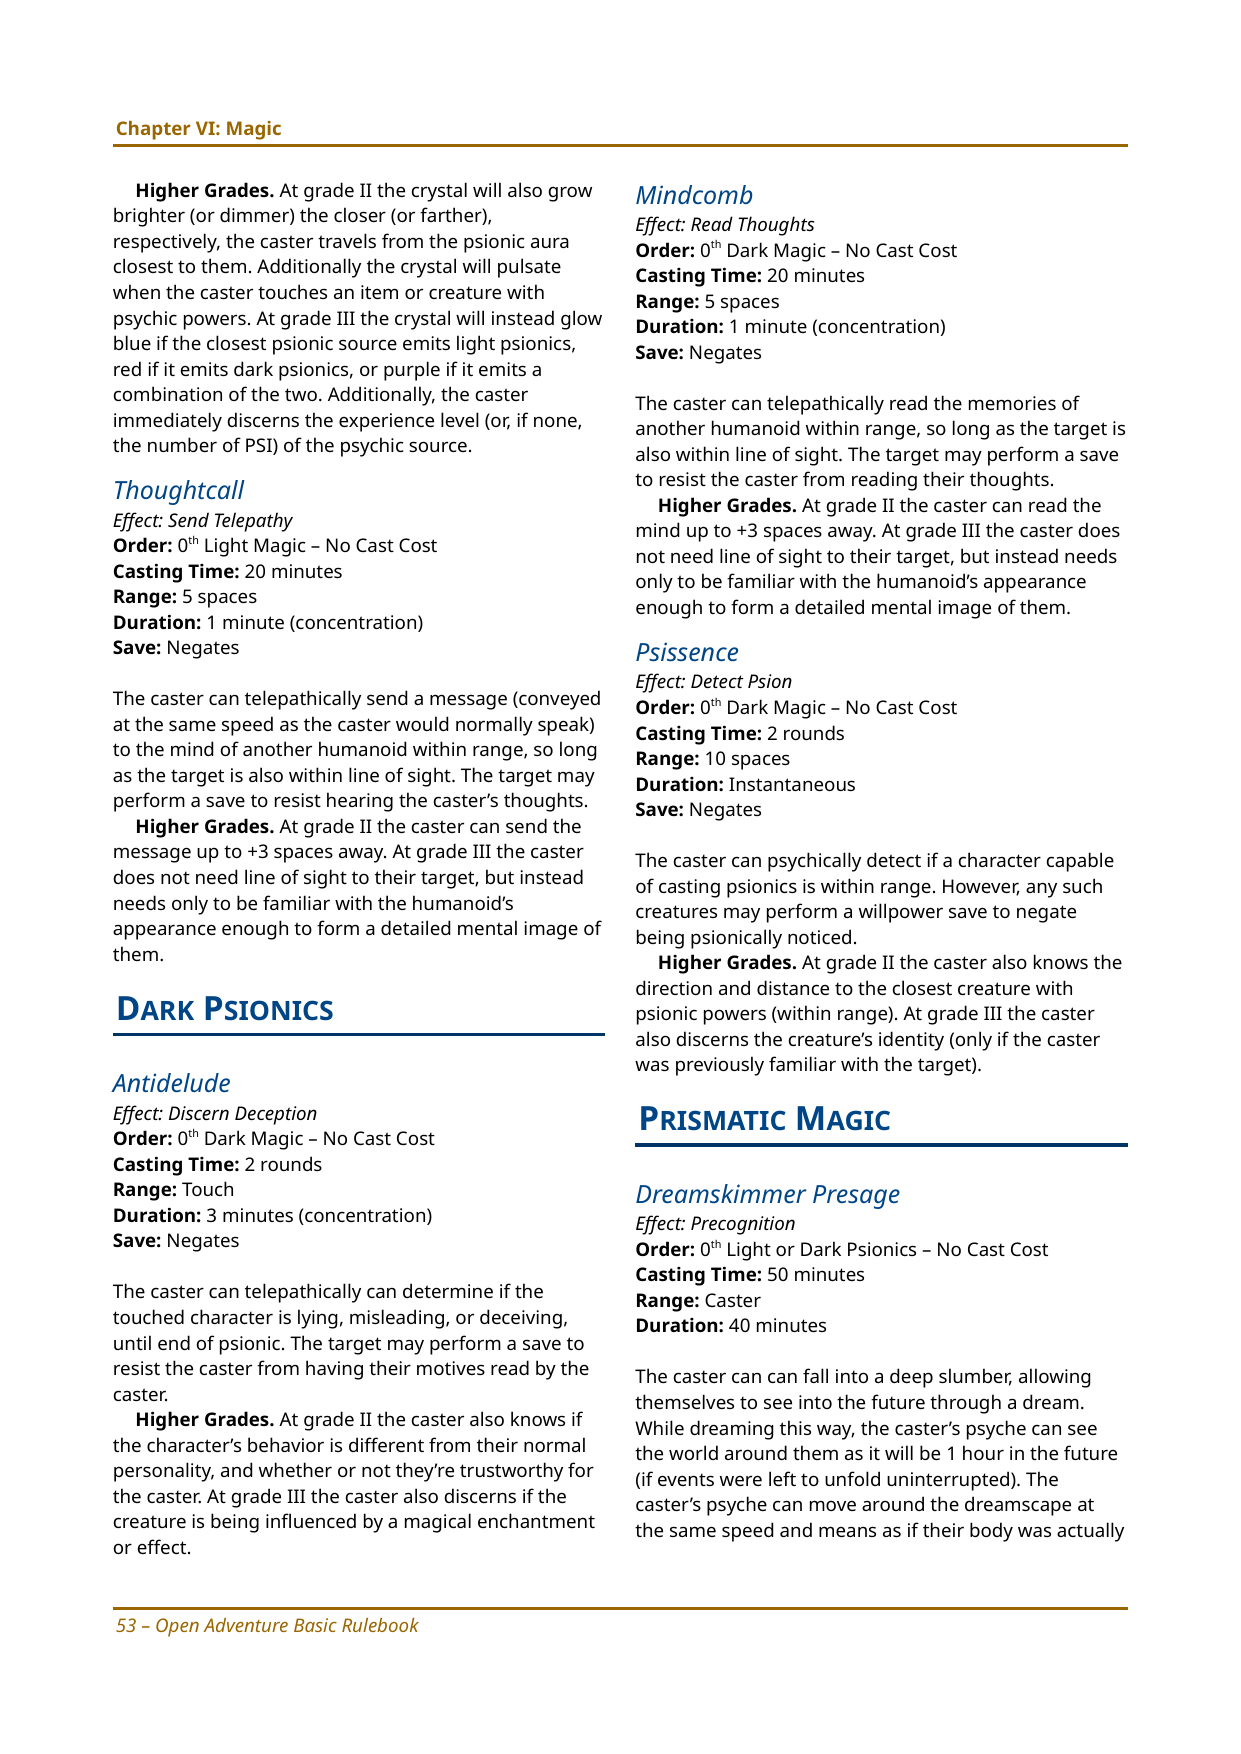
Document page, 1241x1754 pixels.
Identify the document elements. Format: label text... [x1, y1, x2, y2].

text Range: Touch [113, 1177, 605, 1202]
text Higher Grades. At grade II the crystal will also grow brighter (or dimmer) the closer (or farther), respectively, the caster travels from the psionic aura closest to them. Additionally the crystal will pulsate when the caster touches an item or creature with psychic powers. At grade III the crystal will instead glow blue if the closest psionic source emits light psionics, red if it emits dark psionics, or purple if it emits a combination of the two. Additionally, the caster immediately discerns the experience level (or, if none, the number of PSI) of the psychic source. [113, 177, 605, 458]
text The caster can psychically detect if a character capable of casting psionics is within range. However, any such creatures may perform a willpower save to negate being psionically noticed. [635, 847, 1128, 949]
text Order: 0th Dark Magic – No Cast Cost [113, 1126, 605, 1151]
text Casting Time: 2 rounds [113, 1151, 605, 1177]
text Duration: 40 minutes [635, 1313, 1128, 1338]
text Casting Time: 50 minutes [635, 1262, 1128, 1287]
text Effect: Read Thoughts [635, 211, 1128, 237]
text Duration: Instantaneous [635, 771, 1128, 796]
text Save: Negates [113, 635, 605, 660]
text Casting Time: 20 minutes [635, 262, 1128, 288]
subtitle Mindcomb [635, 177, 1128, 211]
text Higher Grades. At grade II the caster can send the message up to +3 spaces away. At grade III the caster does not need line of sight to their target, but instead needs only to be familiar with the humanoid’s appearance enough to form a detailed mental image of them. [113, 813, 605, 966]
text Higher Grades. At grade II the caster also knows the direction and distance to the closest creature with psionic powers (within range). At grade III the caster also discerns the creature’s identity (only if the caster was previously familiar with the target). [635, 949, 1128, 1077]
text Order: 0th Light Magic – No Cast Cost [113, 533, 605, 558]
text The caster can telepathically send a message (conveyed at the same speed as the caster would normally speak) to the mind of another humanoid within range, so long as the target is also within line of sight. The target may perform a save to resist hearing the caster’s thoughts. [113, 686, 605, 813]
text Order: 0th Dark Magic – No Cast Cost [635, 237, 1128, 262]
subtitle Thoughtcall [113, 473, 605, 507]
text The caster can can fall into a deep slumber, allowing themselves to see into the future through a dream. While dreaming this way, the caster’s psyche can see the world around them as it will be 1 hour in the future (if events were left to unfold uninterrupted). The caster’s psyche can move around the dreamscape at the same speed and means as if their body was actually [635, 1364, 1128, 1542]
text Duration: 1 minute (concentration) [635, 313, 1128, 339]
text Save: Negates [113, 1228, 605, 1253]
text The caster can telepathically can determine if the touched character is lying, misleading, or deceiving, until end of psionic. The target may perform a save to resist the caster from having their motives read by the caster. [113, 1279, 605, 1406]
text Effect: Send Telepathy [113, 507, 605, 533]
text The caster can telepathically read the memories of another humanoid within range, so long as the target is also within line of sight. The target may perform a save to resist the caster from reading their thoughts. [635, 390, 1128, 492]
text Effect: Precognition [635, 1211, 1128, 1236]
text Higher Grades. At grade II the caster can read the mind up to +3 spaces away. At grade III the caster does not need line of sight to their target, but instead needs only to be familiar with the humanoid’s appearance enough to form a detailed mental image of them. [635, 492, 1128, 620]
subtitle Antidelude [113, 1066, 605, 1100]
text Save: Negates [635, 339, 1128, 364]
text Range: 5 spaces [113, 584, 605, 609]
text Duration: 1 minute (concentration) [113, 609, 605, 635]
text Higher Grades. At grade II the caster also knows if the character’s behavior is different from their normal personality, and whether or not they’re trustworthy for the caster. At grade III the caster also discerns if the creature is being influenced by a magical enchantment or effect. [113, 1406, 605, 1559]
text Casting Time: 2 rounds [635, 720, 1128, 745]
subtitle Psissence [635, 635, 1128, 669]
text Order: 0th Light or Dark Psionics – No Cast Cost [635, 1236, 1128, 1262]
text Save: Negates [635, 796, 1128, 822]
text Effect: Detect Psion [635, 669, 1128, 694]
text Range: Caster [635, 1287, 1128, 1313]
text Effect: Discern Deception [113, 1100, 605, 1126]
subtitle Dreamskimmer Presage [635, 1177, 1128, 1211]
text Casting Time: 20 minutes [113, 558, 605, 584]
text Range: 5 spaces [635, 288, 1128, 313]
text Duration: 3 minutes (concentration) [113, 1202, 605, 1228]
text Order: 0th Dark Magic – No Cast Cost [635, 694, 1128, 720]
text Range: 10 spaces [635, 745, 1128, 771]
